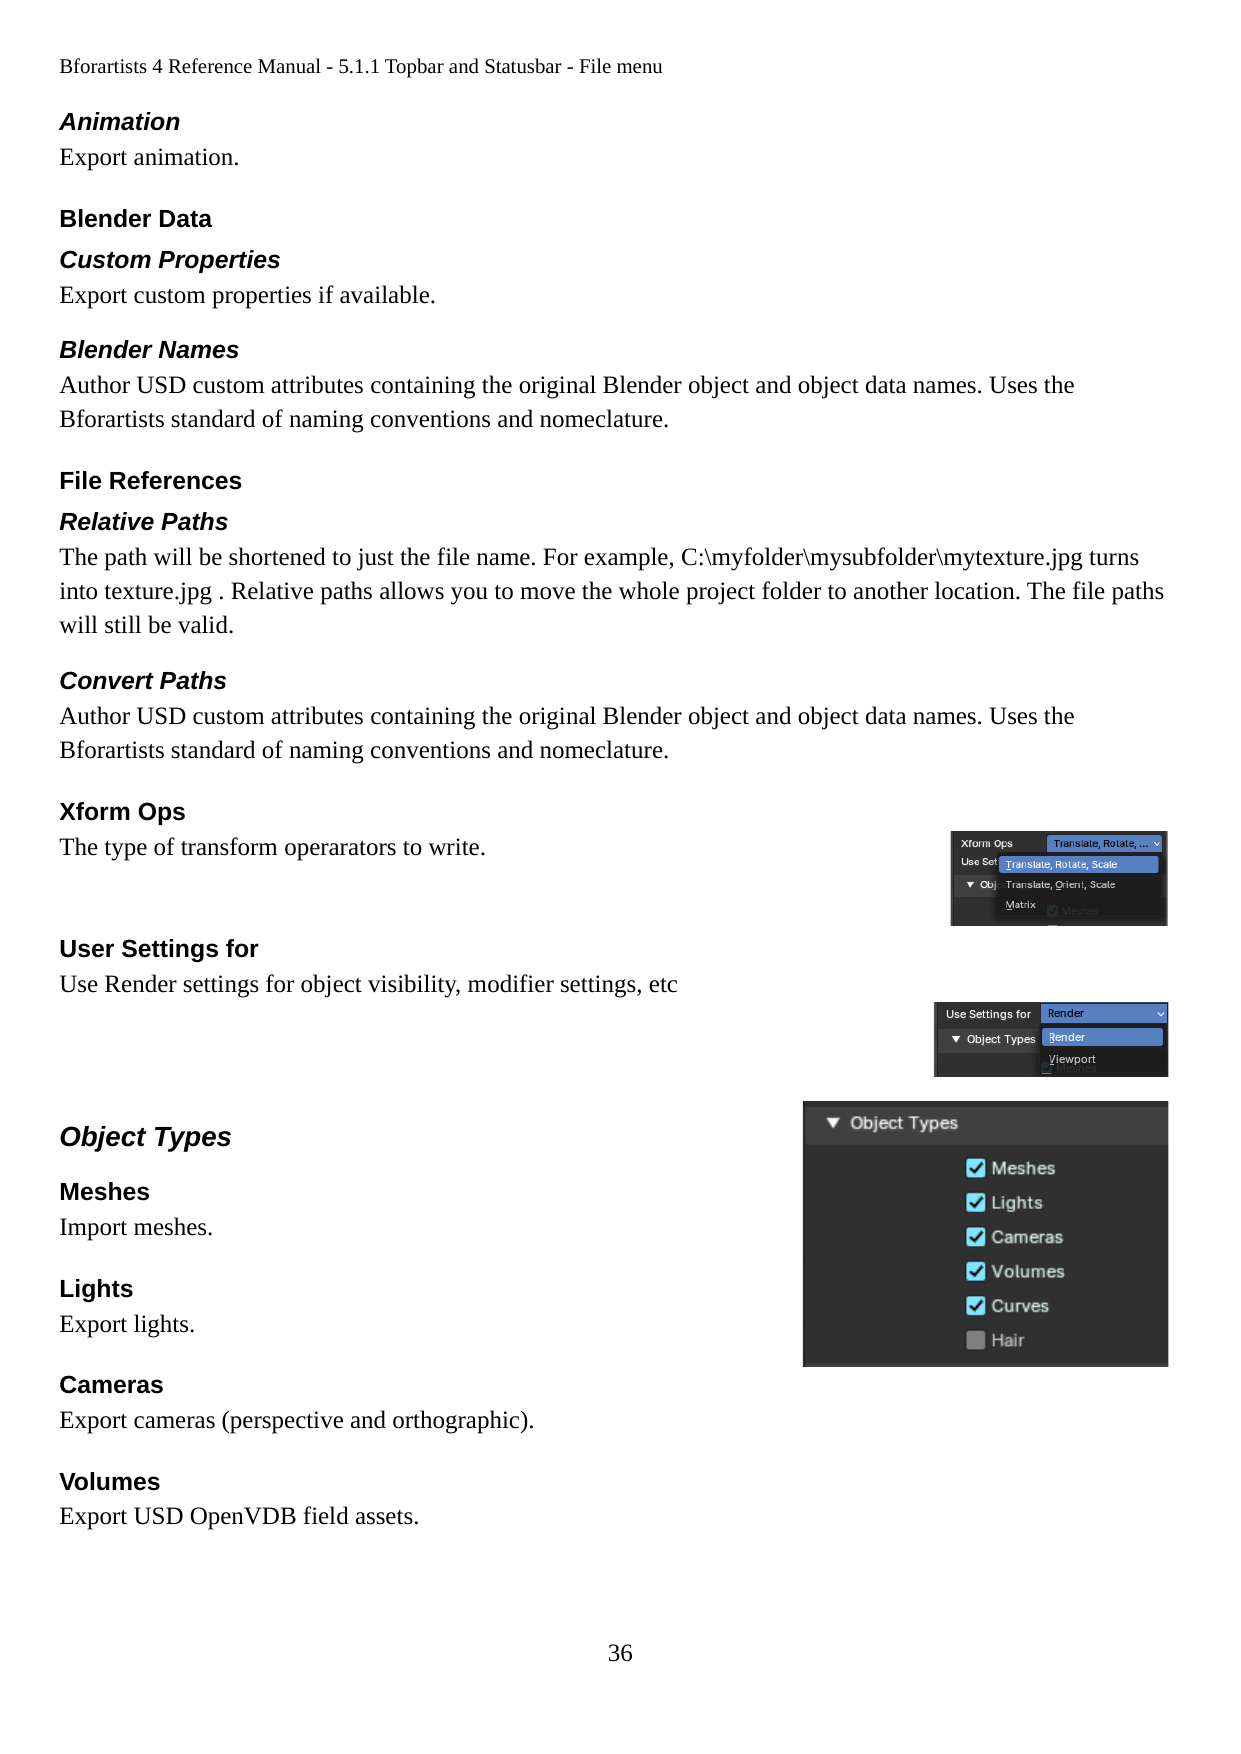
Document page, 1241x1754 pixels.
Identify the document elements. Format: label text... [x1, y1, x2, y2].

picture [933, 1002, 1169, 1077]
picture [802, 1101, 1169, 1367]
text The type of transform operarators to write. [59, 832, 950, 860]
subtitle [1169, 1177, 1181, 1206]
text Author USD custom attributes containing the original Blender object and object data names. Uses the Bforartists standard of naming conventions and nomeclature. [59, 701, 1181, 764]
subtitle Convert Paths [59, 666, 1181, 694]
subtitle [1169, 1121, 1181, 1152]
subtitle Meshes [59, 1177, 802, 1206]
text Author USD custom attributes containing the original Blender object and object data names. Uses the Bforartists standard of naming conventions and nomeclature. [59, 370, 1181, 433]
subtitle User Settings for [59, 934, 1181, 963]
text Export cameras (perspective and orthographic). [59, 1405, 1181, 1434]
text Import meshes. [59, 1212, 802, 1241]
subtitle [1169, 1274, 1181, 1302]
text Export animation. [59, 142, 1181, 171]
subtitle Blender Data [59, 204, 1181, 232]
subtitle Object Types [59, 1121, 802, 1152]
subtitle Lights [59, 1274, 802, 1302]
subtitle Custom Properties [59, 245, 1181, 273]
subtitle File References [59, 466, 1181, 494]
text Export USD OpenVDB field assets. [59, 1501, 1181, 1530]
picture [950, 831, 1168, 926]
subtitle Animation [59, 107, 1181, 136]
subtitle Blender Names [59, 335, 1181, 363]
subtitle Xform Ops [59, 797, 1181, 825]
subtitle Cameras [59, 1370, 1181, 1399]
text [1169, 1309, 1181, 1337]
text Export lights. [59, 1309, 802, 1337]
subtitle Volumes [59, 1467, 1181, 1495]
text Export custom properties if available. [59, 280, 1181, 308]
text The path will be shortened to just the file name. For example, C:\myfolder\mysubfolder\mytexture.jpg turns into texture.jpg . Relative paths allows you to move the whole project folder to another location. The file paths will still be valid. [59, 542, 1181, 639]
subtitle Relative Paths [59, 507, 1181, 535]
text Use Render settings for object visibility, modifier settings, etc [59, 969, 1181, 998]
text [1169, 1212, 1181, 1241]
